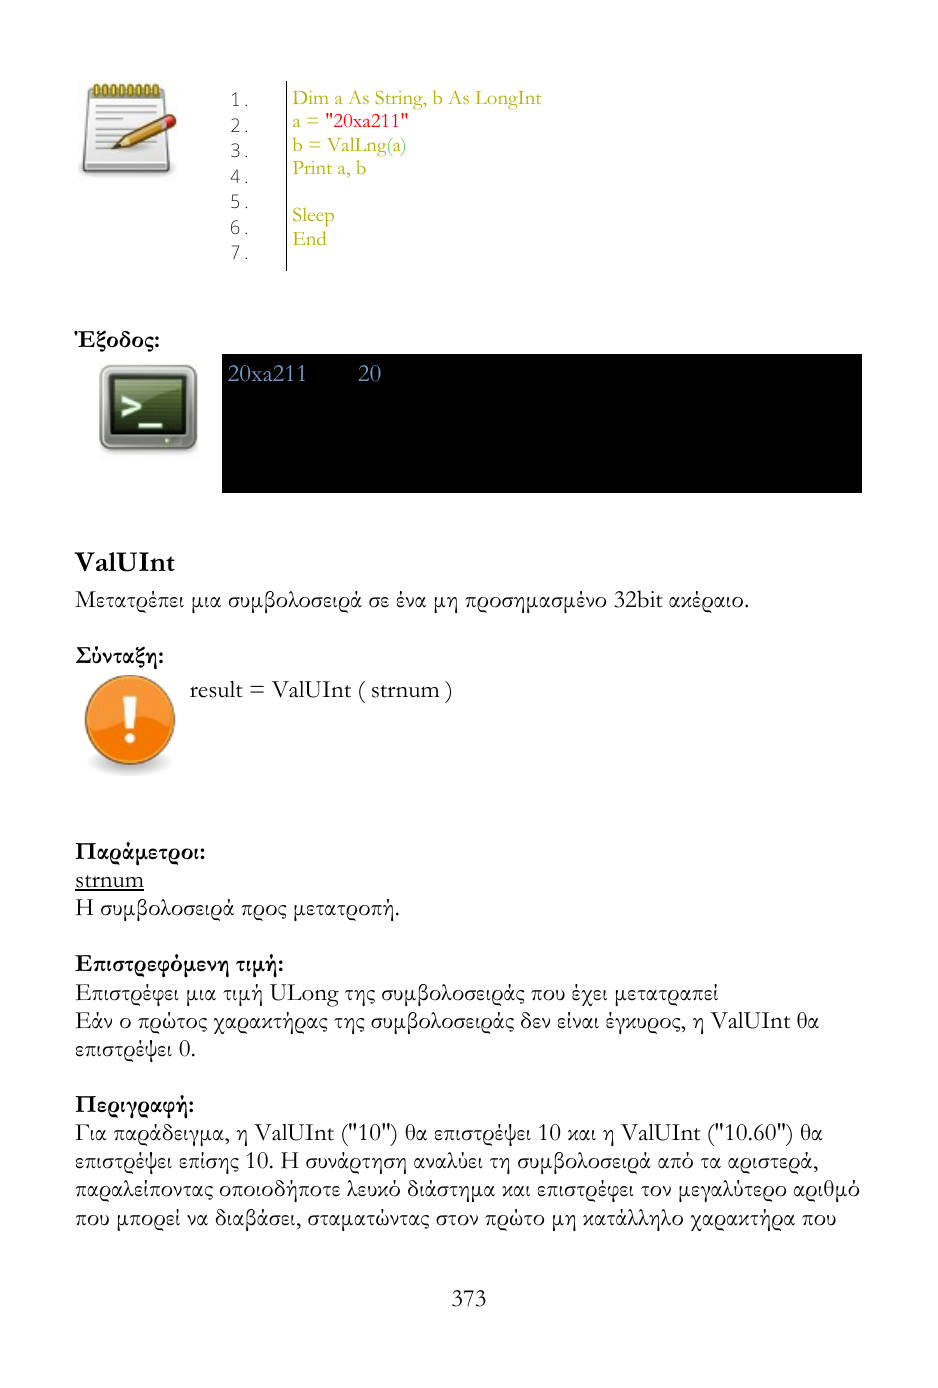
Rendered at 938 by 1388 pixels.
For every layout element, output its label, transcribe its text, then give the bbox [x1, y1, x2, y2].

table_header result = ValUInt ( strnum ) [184, 670, 863, 810]
text Για παράδειγμα, η ValUInt ("10") θα επιστρέψει 10 και η ValUInt ("10.60") θα επιστρέψει επίσης 10. Η συνάρτηση αναλύει τη συμβολοσειρά από τα αριστερά, παραλείποντας οποιοδήποτε λευκό διάστημα και επιστρέφει τον μεγαλύτερο αριθμό που μπορεί να διαβάσει, σταματώντας στον πρώτο μη κατάλληλο χαρακτήρα που [75, 1119, 862, 1232]
text Περιγραφή: [75, 1091, 862, 1119]
table_header [75, 354, 222, 493]
table_header [75, 75, 180, 298]
table_header 20xa211 20 [222, 354, 862, 493]
text Η συμβολοσειρά προς μετατροπή. [75, 894, 862, 922]
subtitle ValUInt [75, 547, 862, 579]
picture [77, 80, 178, 181]
text Επιστρέφει μια τιμή ULong της συμβολοσειράς που έχει μετατραπεί [75, 978, 862, 1007]
table_header [186, 81, 286, 271]
text Παράμετροι: [75, 838, 862, 866]
picture [98, 359, 199, 460]
text strnum [75, 866, 862, 894]
table_header [75, 670, 183, 810]
text Σύνταξη: [75, 642, 862, 670]
text Επιστρεφόμενη τιμή: [75, 950, 862, 978]
table_header [180, 75, 863, 298]
text Μετατρέπει μια συμβολοσειρά σε ένα μη προσημασμένο 32bit ακέραιο. [75, 586, 862, 614]
table_header Dim a As String, b As LongInt a = "20xa211" b = ValLng(a) Print a, b Sleep End [287, 81, 857, 271]
text Έξοδος: [75, 326, 862, 354]
picture [79, 675, 180, 776]
text Εάν ο πρώτος χαρακτήρας της συμβολοσειράς δεν είναι έγκυρος, η ValUInt θα επιστρέψει 0. [75, 1007, 862, 1063]
